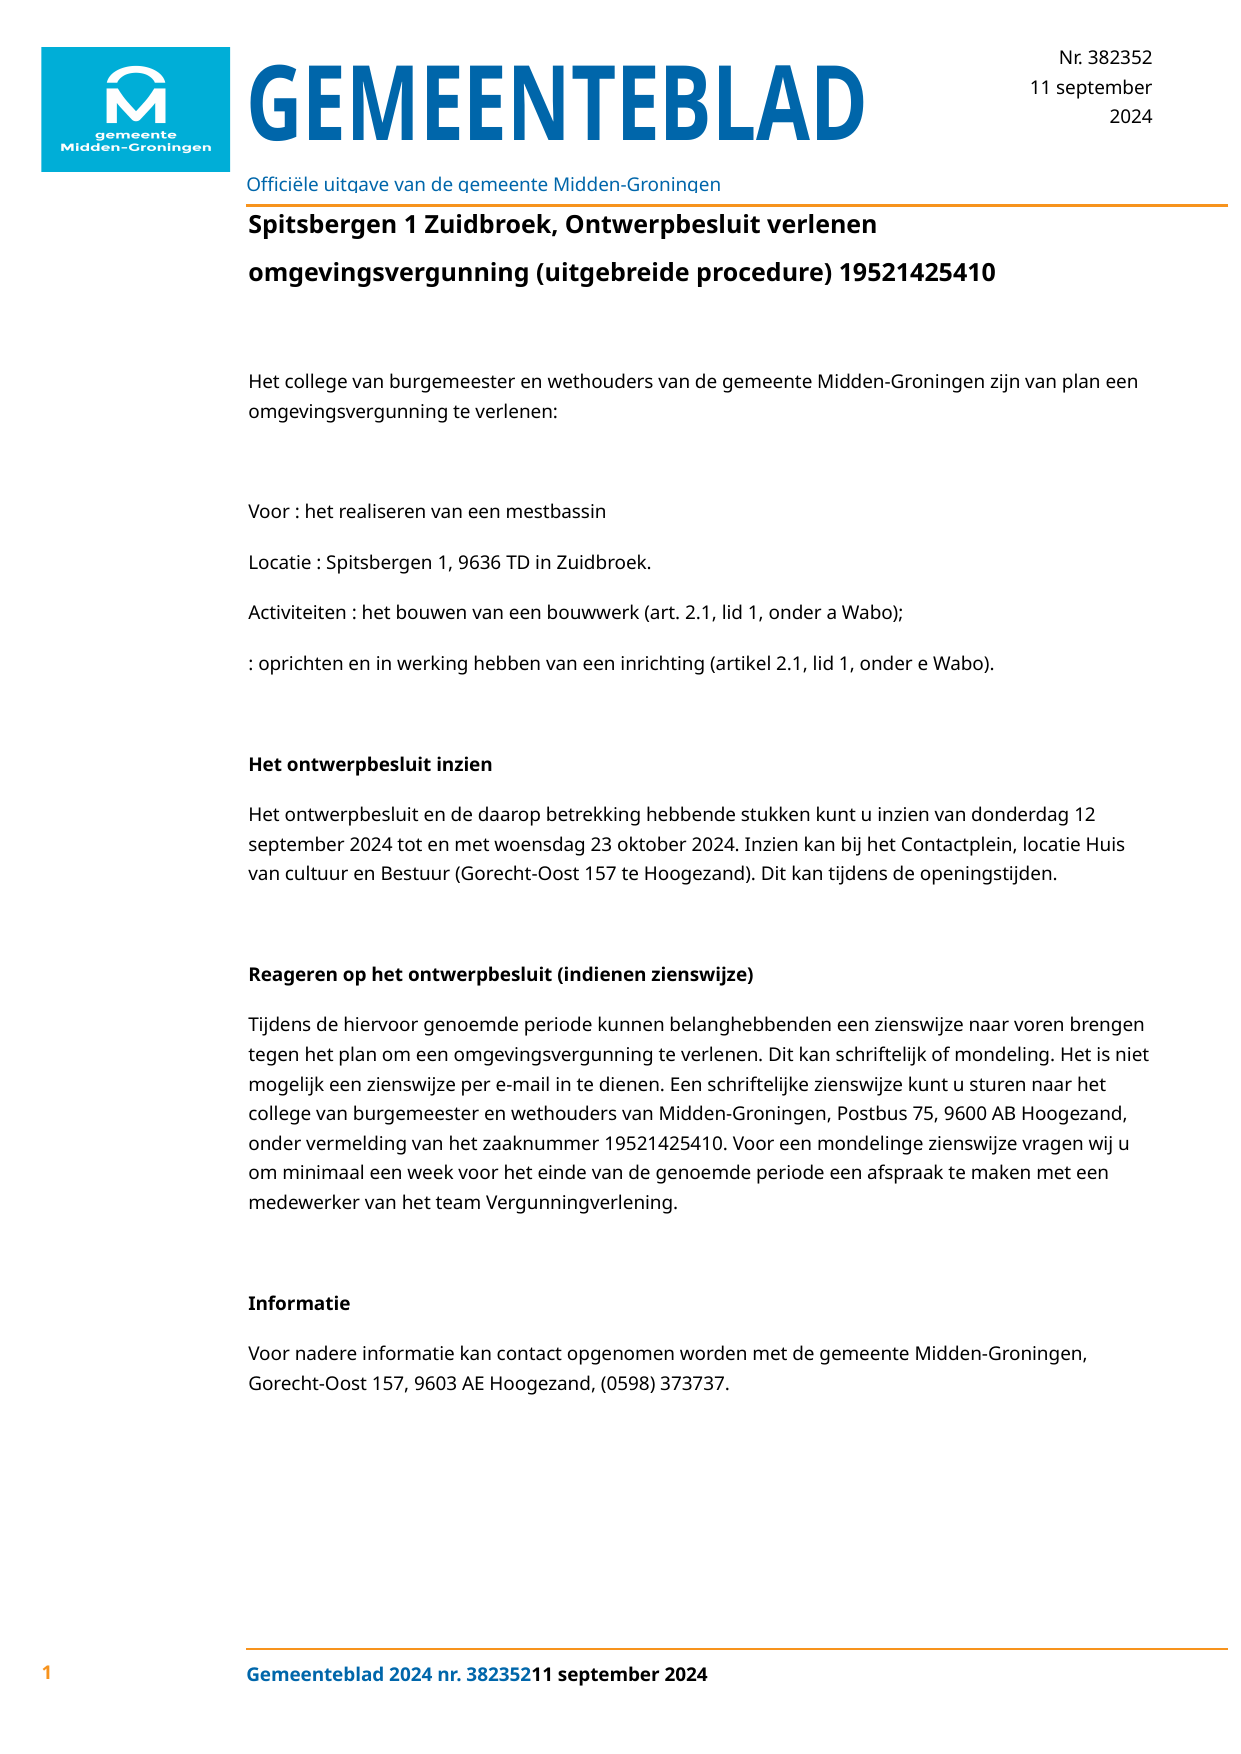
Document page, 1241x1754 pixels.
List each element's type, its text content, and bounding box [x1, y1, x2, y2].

text Tijdens de hiervoor genoemde periode kunnen belanghebbenden een zienswijze naar voren brengen tegen het plan om een omgevingsvergunning te verlenen. Dit kan schriftelijk of mondeling. Het is niet mogelijk een zienswijze per e-mail in te dienen. Een schriftelijke zienswijze kunt u sturen naar het college van burgemeester en wethouders van Midden-Groningen, Postbus 75, 9600 AB Hoogezand, onder vermelding van het zaaknummer 19521425410. Voor een mondelinge zienswijze vragen wij u om minimaal een week voor het einde van de genoemde periode een afspraak te maken met een medewerker van het team Vergunningverlening. [248, 1012, 1152, 1215]
text Activiteiten : het bouwen van een bouwwerk (art. 2.1, lid 1, onder a Wabo); [248, 599, 1152, 625]
text Het college van burgemeester en wethouders van de gemeente Midden-Groningen zijn van plan een omgevingsvergunning te verlenen: [248, 368, 1152, 424]
text Reageren op het ontwerpbesluit (indienen zienswijze) [248, 961, 1152, 987]
text Spitsbergen 1 Zuidbroek, Ontwerpbesluit verlenen omgevingsvergunning (uitgebreide procedure) 19521425410 [248, 207, 1152, 288]
picture [184, 146, 190, 153]
text : oprichten en in werking hebben van een inrichting (artikel 2.1, lid 1, onder e Wabo). [248, 650, 1152, 676]
picture [107, 89, 165, 122]
picture [108, 66, 164, 82]
text Voor : het realiseren van een mestbassin [248, 499, 1152, 524]
text Voor nadere informatie kan contact opgenomen worden met de gemeente Midden-Groningen, Gorecht-Oost 157, 9603 AE Hoogezand, (0598) 373737. [248, 1340, 1152, 1396]
text Het ontwerpbesluit inzien [248, 751, 1152, 777]
text Locatie : Spitsbergen 1, 9636 TD in Zuidbroek. [248, 549, 1152, 575]
text Informatie [248, 1290, 1152, 1316]
text Het ontwerpbesluit en de daarop betrekking hebbende stukken kunt u inzien van donderdag 12 september 2024 tot en met woensdag 23 oktober 2024. Inzien kan bij het Contactplein, locatie Huis van cultuur en Bestuur (Gorecht-Oost 157 te Hoogezand). Dit kan tijdens de openingstijden. [248, 801, 1152, 886]
